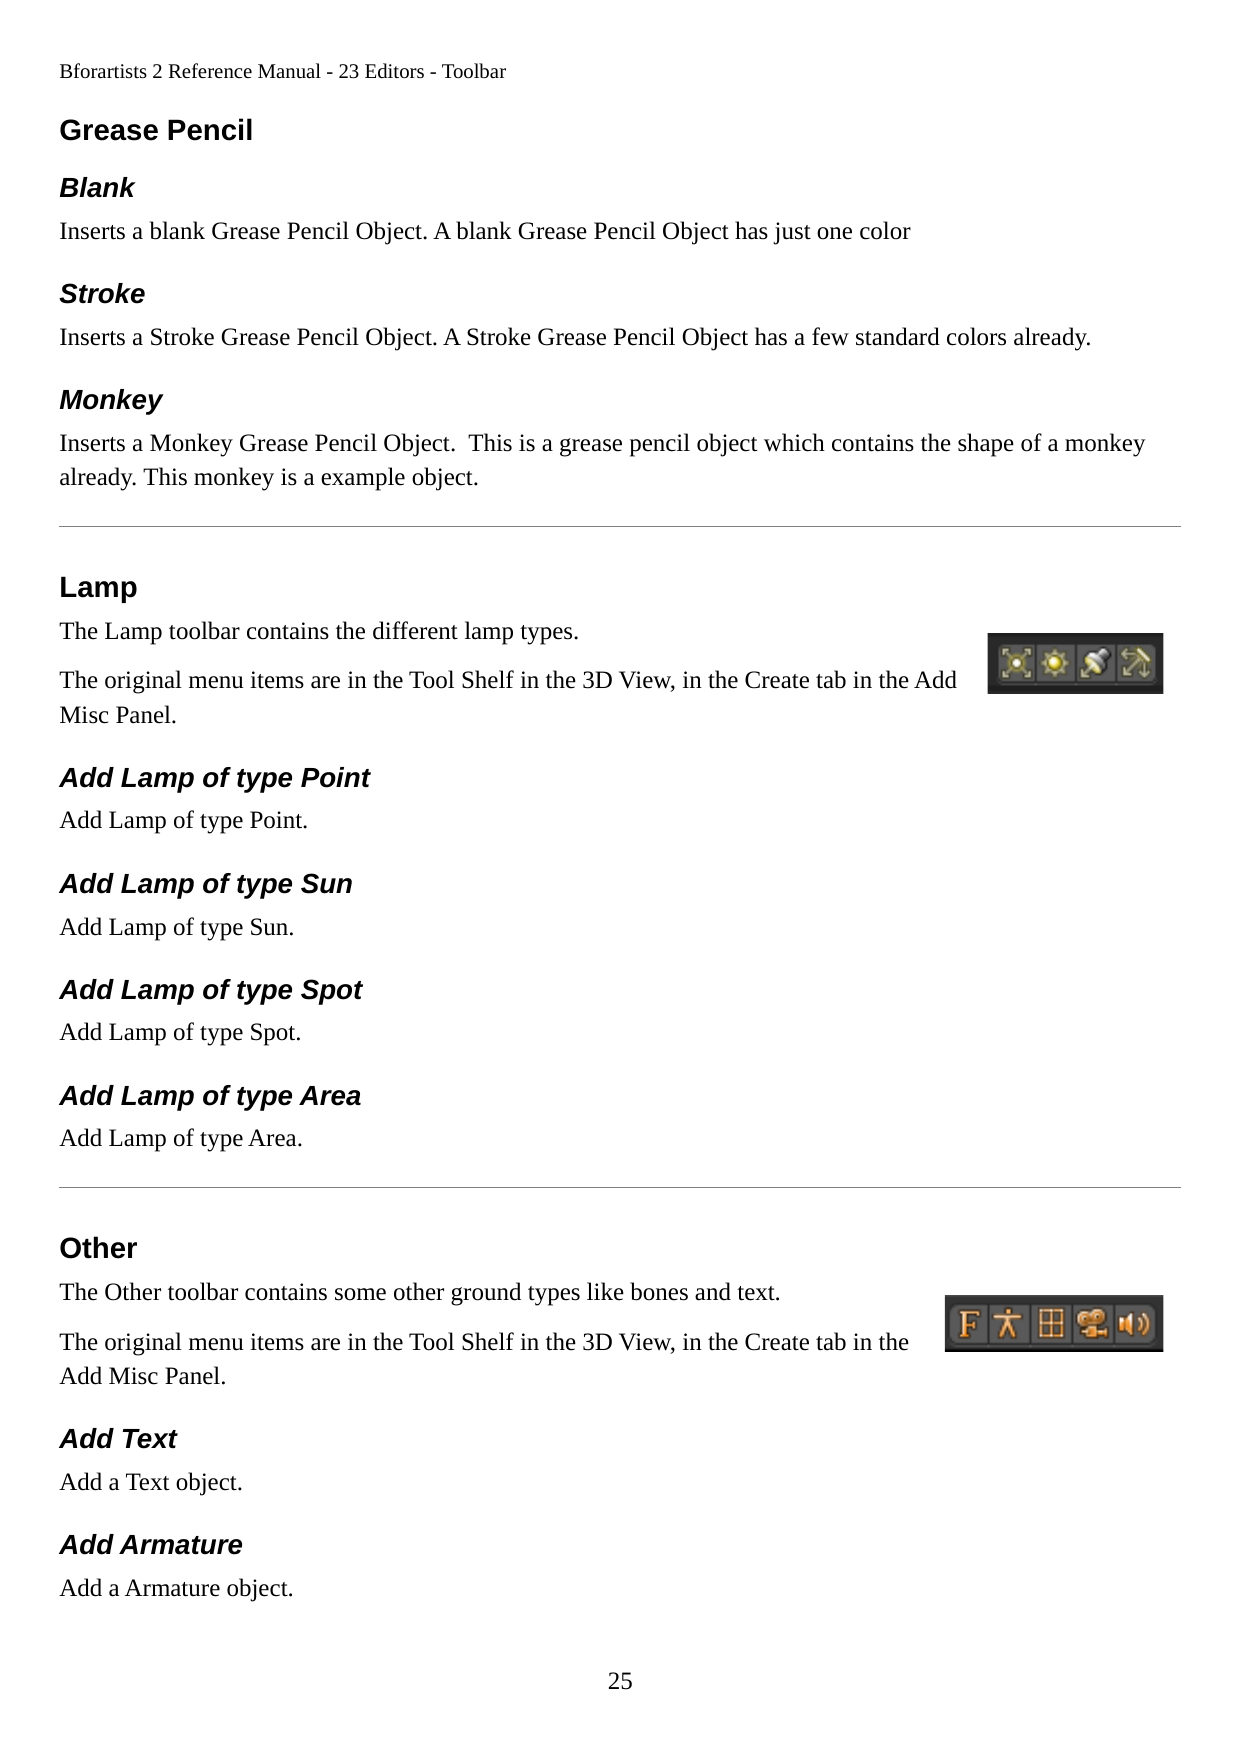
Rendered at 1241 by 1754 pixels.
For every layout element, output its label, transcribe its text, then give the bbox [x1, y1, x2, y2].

text Inserts a blank Grease Pencil Object. A blank Grease Pencil Object has just one color [59, 216, 1181, 244]
text Add Lamp of type Area. [59, 1123, 1181, 1152]
text Inserts a Monkey Grease Pencil Object. This is a grease pencil object which contains the shape of a monkey already. This monkey is a example object. [59, 428, 1181, 491]
subtitle Add Lamp of type Point [59, 761, 1181, 793]
picture [987, 633, 1164, 694]
text Add Lamp of type Point. [59, 806, 1181, 834]
text Add a Text object. [59, 1467, 1181, 1496]
subtitle Add Lamp of type Spot [59, 973, 1181, 1005]
text Add a Armature object. [59, 1573, 1181, 1602]
text The original menu items are in the Tool Shelf in the 3D View, in the Create tab in the Add Misc Panel. [59, 1327, 1181, 1390]
subtitle Add Lamp of type Area [59, 1079, 1181, 1111]
subtitle Add Armature [59, 1528, 1181, 1560]
subtitle Stroke [59, 277, 1181, 309]
subtitle Grease Pencil [59, 113, 1181, 146]
subtitle Add Text [59, 1423, 1181, 1454]
subtitle Lamp [59, 570, 1181, 604]
text Add Lamp of type Sun. [59, 912, 1181, 940]
text Inserts a Stroke Grease Pencil Object. A Stroke Grease Pencil Object has a few standard colors already. [59, 322, 1181, 350]
subtitle Monkey [59, 383, 1181, 415]
subtitle Other [59, 1231, 1181, 1265]
subtitle Add Lamp of type Sun [59, 867, 1181, 899]
text The Lamp toolbar contains the different lamp types. [59, 616, 1181, 645]
text The original menu items are in the Tool Shelf in the 3D View, in the Create tab in the Add Misc Panel. [59, 665, 1181, 728]
text The Other toolbar contains some other ground types like bones and text. [59, 1277, 1181, 1306]
subtitle Blank [59, 171, 1181, 203]
text Add Lamp of type Spot. [59, 1017, 1181, 1046]
picture [944, 1295, 1164, 1352]
